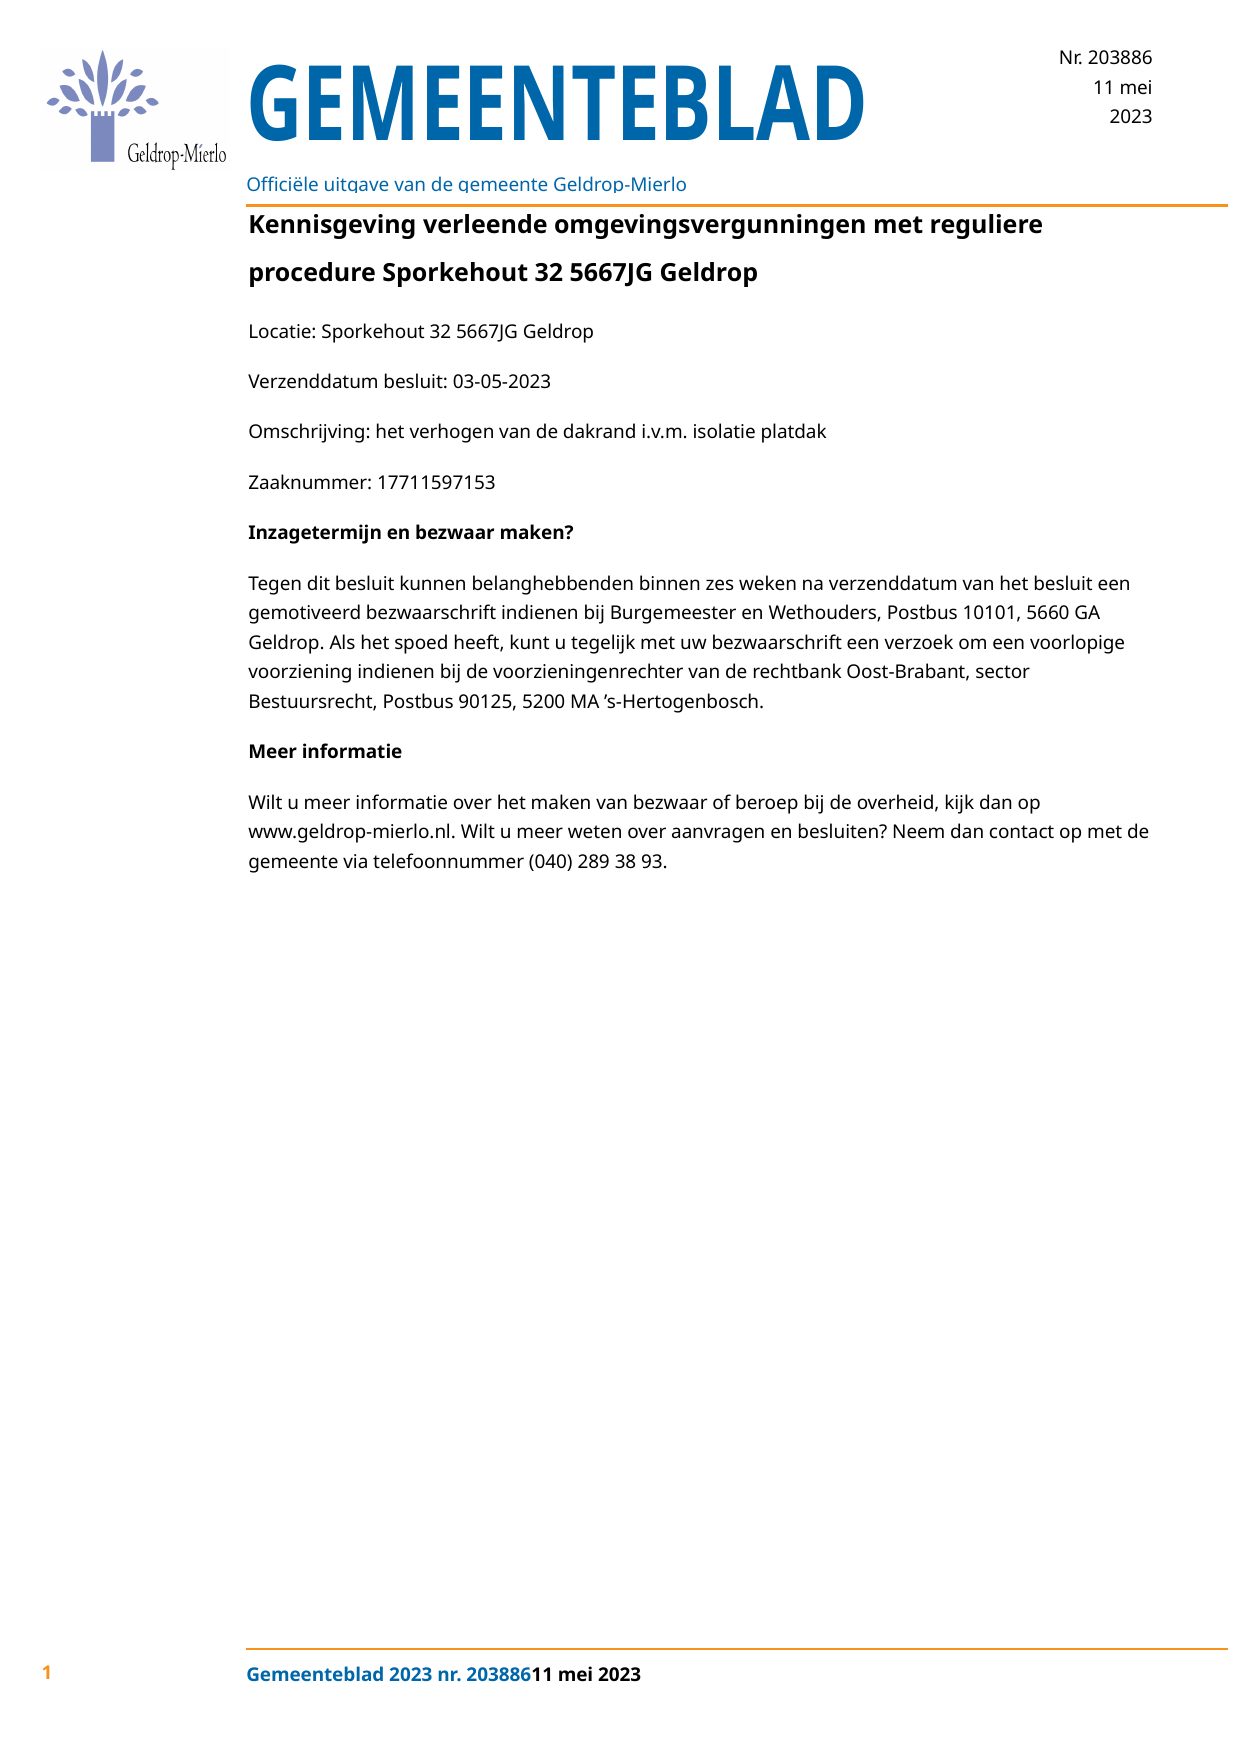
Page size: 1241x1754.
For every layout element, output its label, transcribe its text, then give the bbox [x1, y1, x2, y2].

text Omschrijving: het verhogen van de dakrand i.v.m. isolatie platdak [248, 419, 1152, 444]
text Kennisgeving verleende omgevingsvergunningen met reguliere procedure Sporkehout 32 5667JG Geldrop [248, 207, 1152, 288]
text Zaaknummer: 17711597153 [248, 469, 1152, 495]
text Meer informatie [248, 739, 1152, 764]
text Verzenddatum besluit: 03-05-2023 [248, 368, 1152, 394]
text Tegen dit besluit kunnen belanghebbenden binnen zes weken na verzenddatum van het besluit een gemotiveerd bezwaarschrift indienen bij Burgemeester en Wethouders, Postbus 10101, 5660 GA Geldrop. Als het spoed heeft, kunt u tegelijk met uw bezwaarschrift een verzoek om een voorlopige voorziening indienen bij de voorzieningenrechter van de rechtbank Oost-Brabant, sector Bestuursrecht, Postbus 90125, 5200 MA ’s-Hertogenbosch. [248, 570, 1152, 714]
text Locatie: Sporkehout 32 5667JG Geldrop [248, 318, 1152, 344]
text Inzagetermijn en bezwaar maken? [248, 519, 1152, 545]
text Wilt u meer informatie over het maken van bezwaar of beroep bij de overheid, kijk dan op www.geldrop-mierlo.nl. Wilt u meer weten over aanvragen en besluiten? Neem dan contact op met de gemeente via telefoonnummer (040) 289 38 93. [248, 789, 1152, 874]
picture [41, 47, 231, 172]
